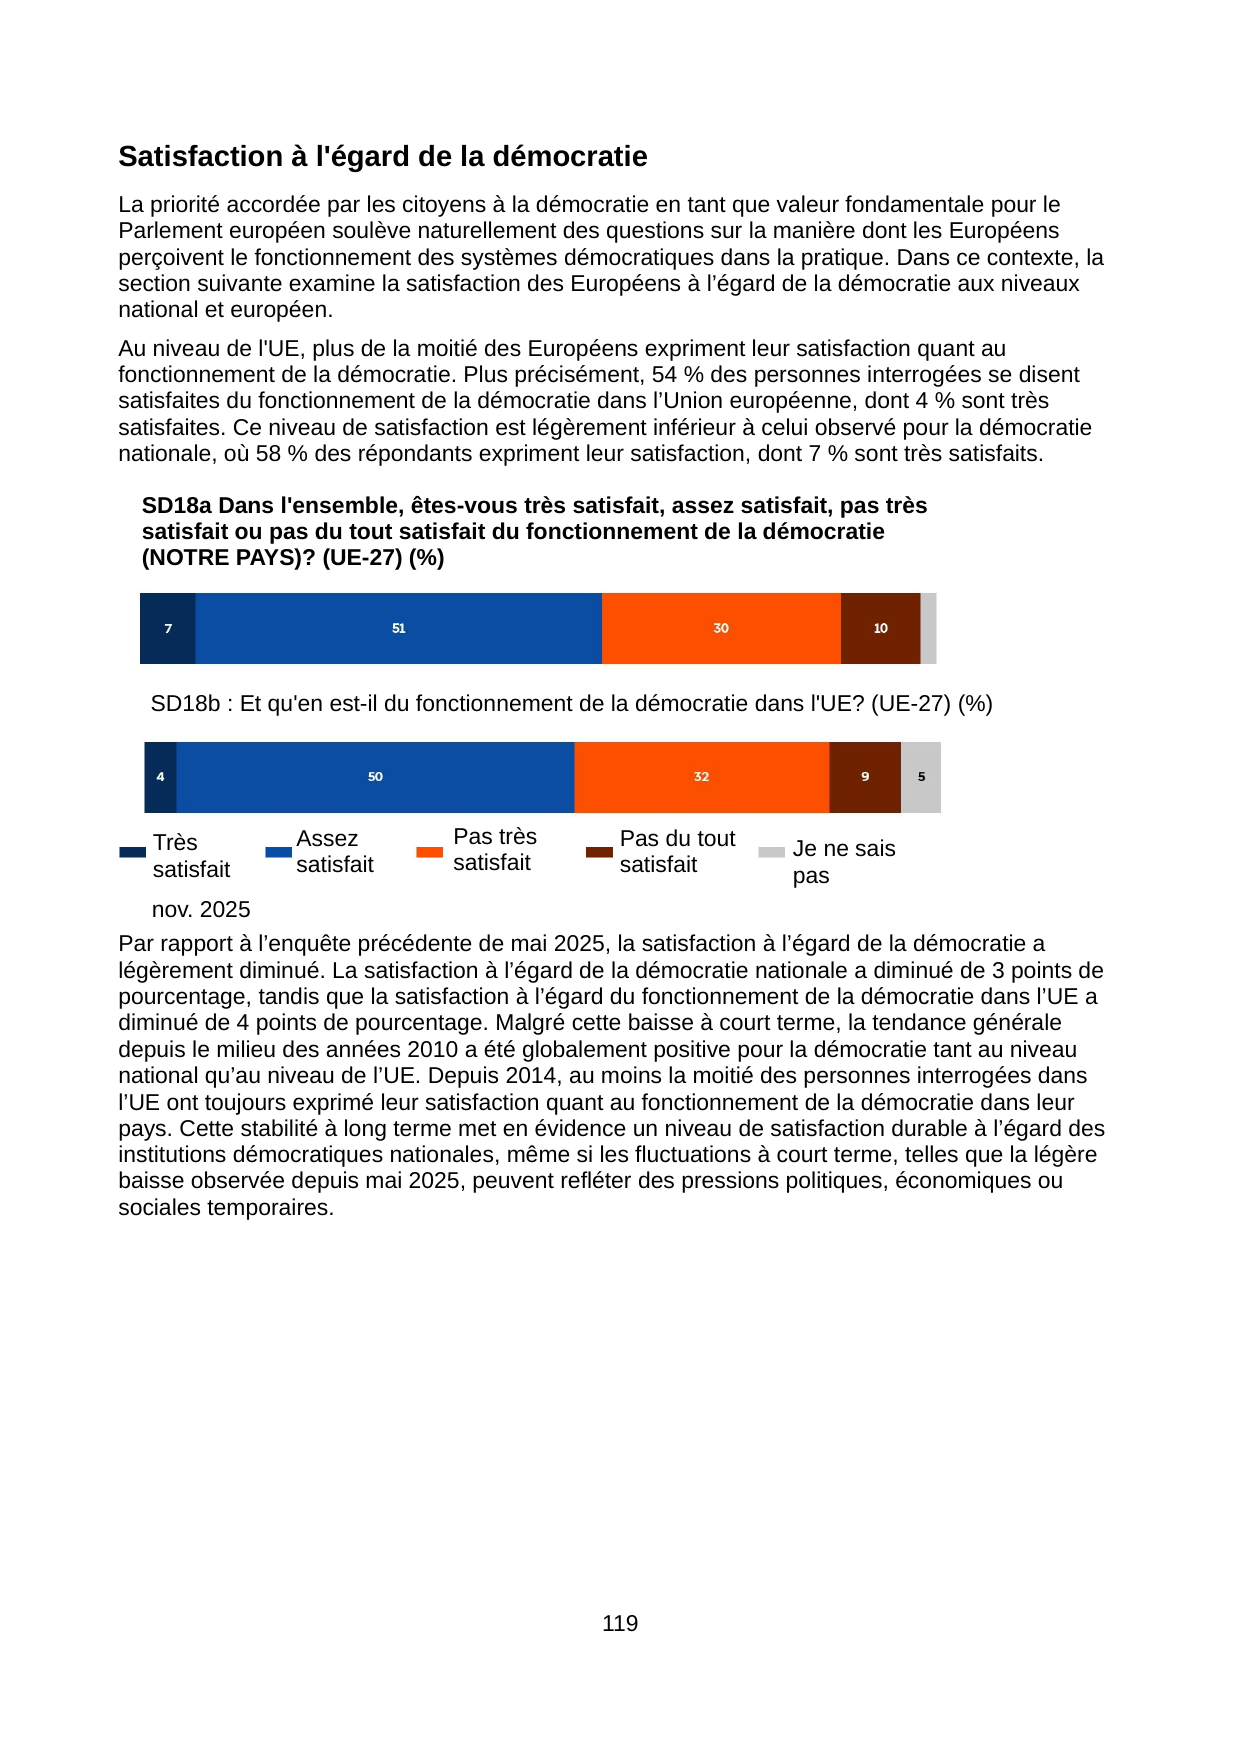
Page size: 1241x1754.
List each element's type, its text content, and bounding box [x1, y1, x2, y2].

picture [118, 844, 788, 859]
text La priorité accordée par les citoyens à la démocratie en tant que valeur fondamentale pour le Parlement européen soulève naturellement des questions sur la manière dont les Européens perçoivent le fonctionnement des systèmes démocratiques dans la pratique. Dans ce contexte, la section suivante examine la satisfaction des Européens à l’égard de la démocratie aux niveaux national et européen. [118, 191, 1122, 323]
text Par rapport à l’enquête précédente de mai 2025, la satisfaction à l’égard de la démocratie a légèrement diminué. La satisfaction à l’égard de la démocratie nationale a diminué de 3 points de pourcentage, tandis que la satisfaction à l’égard du fonctionnement de la démocratie dans l’UE a diminué de 4 points de pourcentage. Malgré cette baisse à court terme, la tendance générale depuis le milieu des années 2010 a été globalement positive pour la démocratie tant au niveau national qu’au niveau de l’UE. Depuis 2014, au moins la moitié des personnes interrogées dans l’UE ont toujours exprimé leur satisfaction quant au fonctionnement de la démocratie dans leur pays. Cette stabilité à long terme met en évidence un niveau de satisfaction durable à l’égard des institutions démocratiques nationales, même si les fluctuations à court terme, telles que la légère baisse observée depuis mai 2025, peuvent refléter des pressions politiques, économiques ou sociales temporaires. [118, 478, 1122, 1220]
subtitle Satisfaction à l'égard de la démocratie [118, 139, 1122, 172]
text Au niveau de l'UE, plus de la moitié des Européens expriment leur satisfaction quant au fonctionnement de la démocratie. Plus précisément, 54 % des personnes interrogées se disent satisfaites du fonctionnement de la démocratie dans l’Union européenne, dont 4 % sont très satisfaites. Ce niveau de satisfaction est légèrement inférieur à celui observé pour la démocratie nationale, où 58 % des répondants expriment leur satisfaction, dont 7 % sont très satisfaits. [118, 334, 1122, 466]
picture [127, 589, 949, 820]
